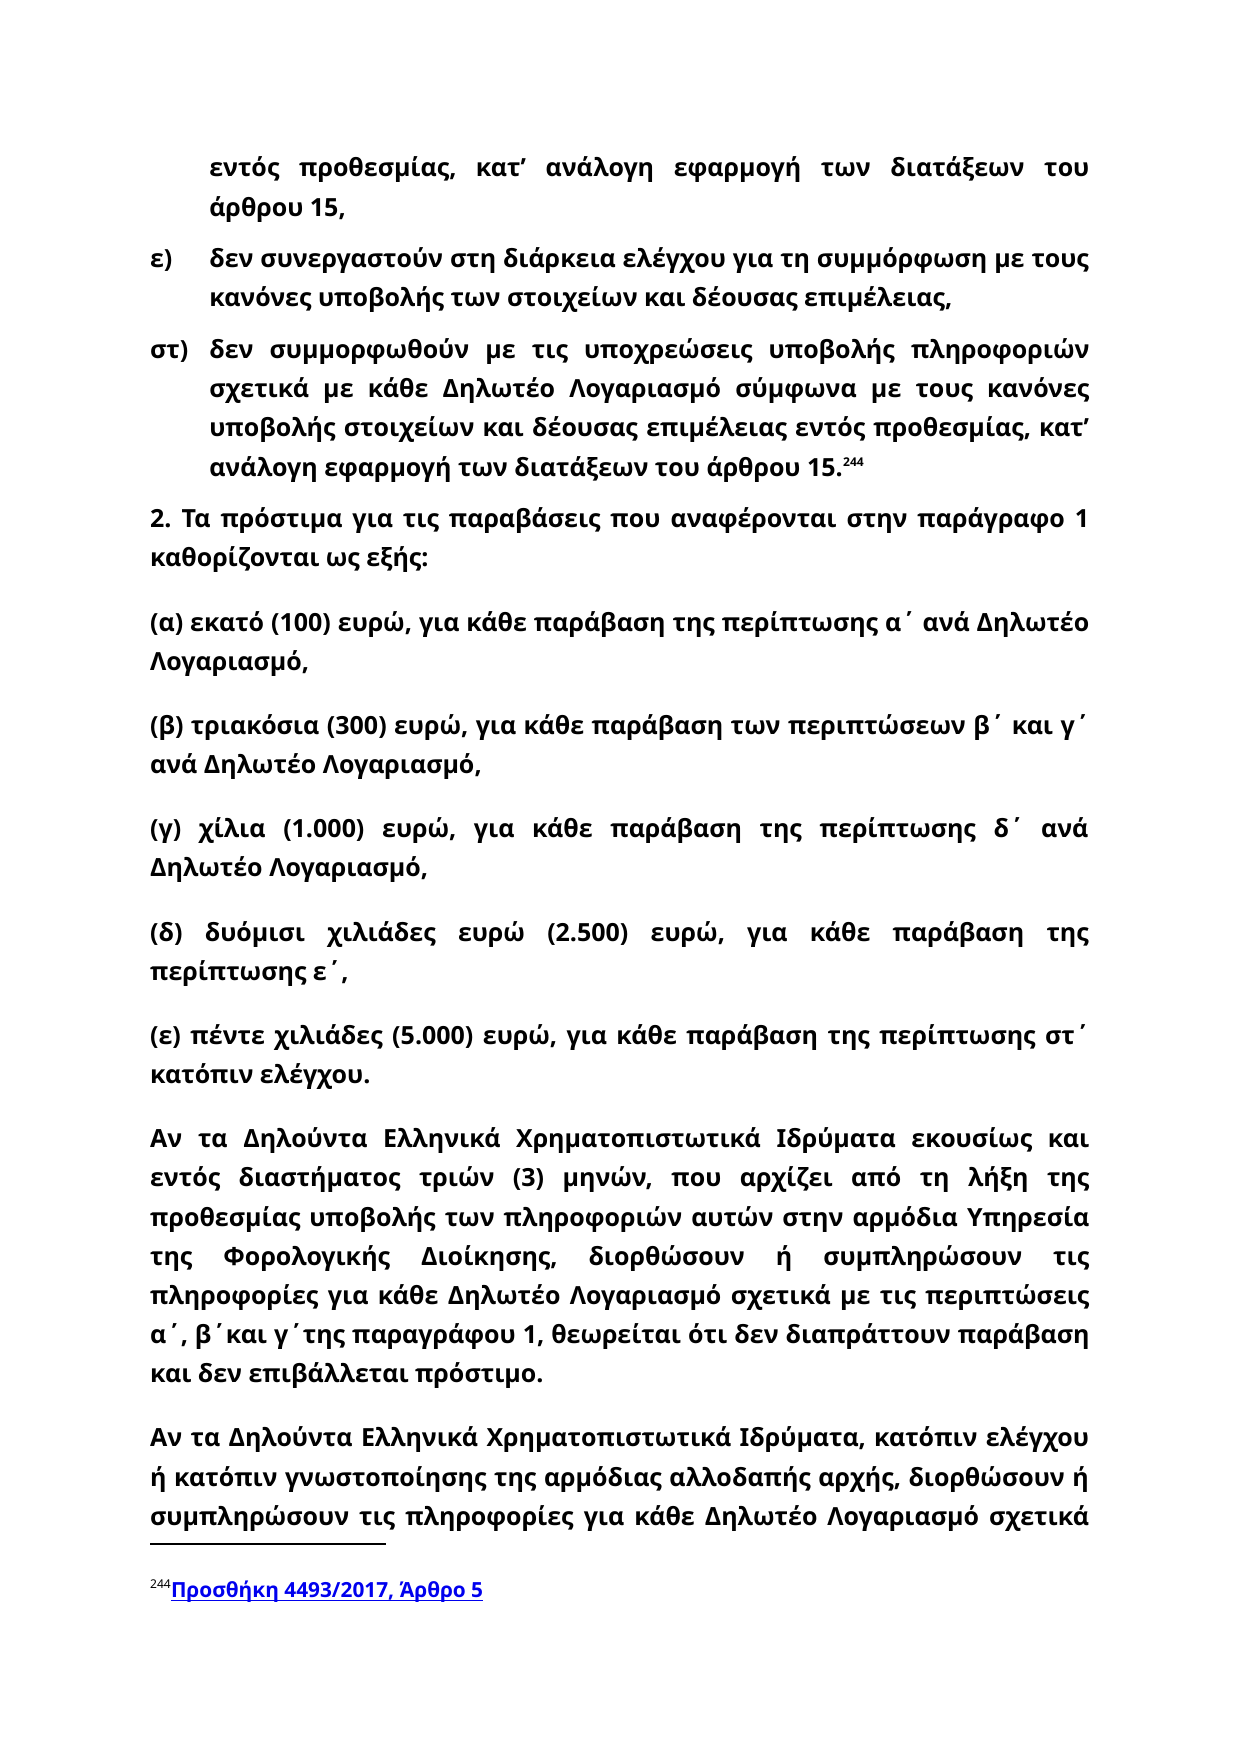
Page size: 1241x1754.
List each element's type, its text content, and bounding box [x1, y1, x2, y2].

text Αν τα Δηλούντα Ελληνικά Χρηματοπιστωτικά Ιδρύματα εκουσίως και εντός διαστήματος τριών (3) μηνών, που αρχίζει από τη λήξη της προθεσμίας υποβολής των πληροφοριών αυτών στην αρμόδια Υπηρεσία της Φορολογικής Διοίκησης, διορθώσουν ή συμπληρώσουν τις πληροφορίες για κάθε Δηλωτέο Λογαριασμό σχετικά με τις περιπτώσεις α΄, β΄και γ΄της παραγράφου 1, θεωρείται ότι δεν διαπράττουν παράβαση και δεν επιβάλλεται πρόστιμο. [150, 1121, 1090, 1390]
text (α) εκατό (100) ευρώ, για κάθε παράβαση της περίπτωσης α΄ ανά Δηλωτέο Λογαριασμό, [150, 604, 1090, 677]
text (ε) πέντε χιλιάδες (5.000) ευρώ, για κάθε παράβαση της περίπτωσης στ΄ κατόπιν ελέγχου. [150, 1017, 1090, 1091]
list στ) δεν συμμορφωθούν με τις υποχρεώσεις υποβολής πληροφοριών σχετικά με κάθε Δηλωτέο Λογαριασμό σύμφωνα με τους κανόνες υποβολής στοιχείων και δέουσας επιμέλειας εντός προθεσμίας, κατ’ ανάλογη εφαρμογή των διατάξεων του άρθρου 15. [150, 332, 1090, 483]
text (δ) δυόμισι χιλιάδες ευρώ (2.500) ευρώ, για κάθε παράβαση της περίπτωσης ε΄, [150, 914, 1090, 987]
text 2. Τα πρόστιμα για τις παραβάσεις που αναφέρονται στην παράγραφο 1 καθορίζονται ως εξής: [150, 501, 1090, 574]
text Αν τα Δηλούντα Ελληνικά Χρηματοπιστωτικά Ιδρύματα, κατόπιν ελέγχου ή κατόπιν γνωστοποίησης της αρμόδιας αλλοδαπής αρχής, διορθώσουν ή συμπληρώσουν τις πληροφορίες για κάθε Δηλωτέο Λογαριασμό σχετικά [150, 1420, 1090, 1532]
text (β) τριακόσια (300) ευρώ, για κάθε παράβαση των περιπτώσεων β΄ και γ΄ ανά Δηλωτέο Λογαριασμό, [150, 707, 1090, 781]
list εντός προθεσμίας, κατ’ ανάλογη εφαρμογή των διατάξεων του άρθρου 15, [150, 150, 1090, 223]
text Προσθήκη 4493/2017, Άρθρο 5 [150, 1576, 1090, 1604]
list ε) δεν συνεργαστούν στη διάρκεια ελέγχου για τη συμμόρφωση με τους κανόνες υποβολής των στοιχείων και δέουσας επιμέλειας, [150, 241, 1090, 314]
text (γ) χίλια (1.000) ευρώ, για κάθε παράβαση της περίπτωσης δ΄ ανά Δηλωτέο Λογαριασμό, [150, 811, 1090, 884]
